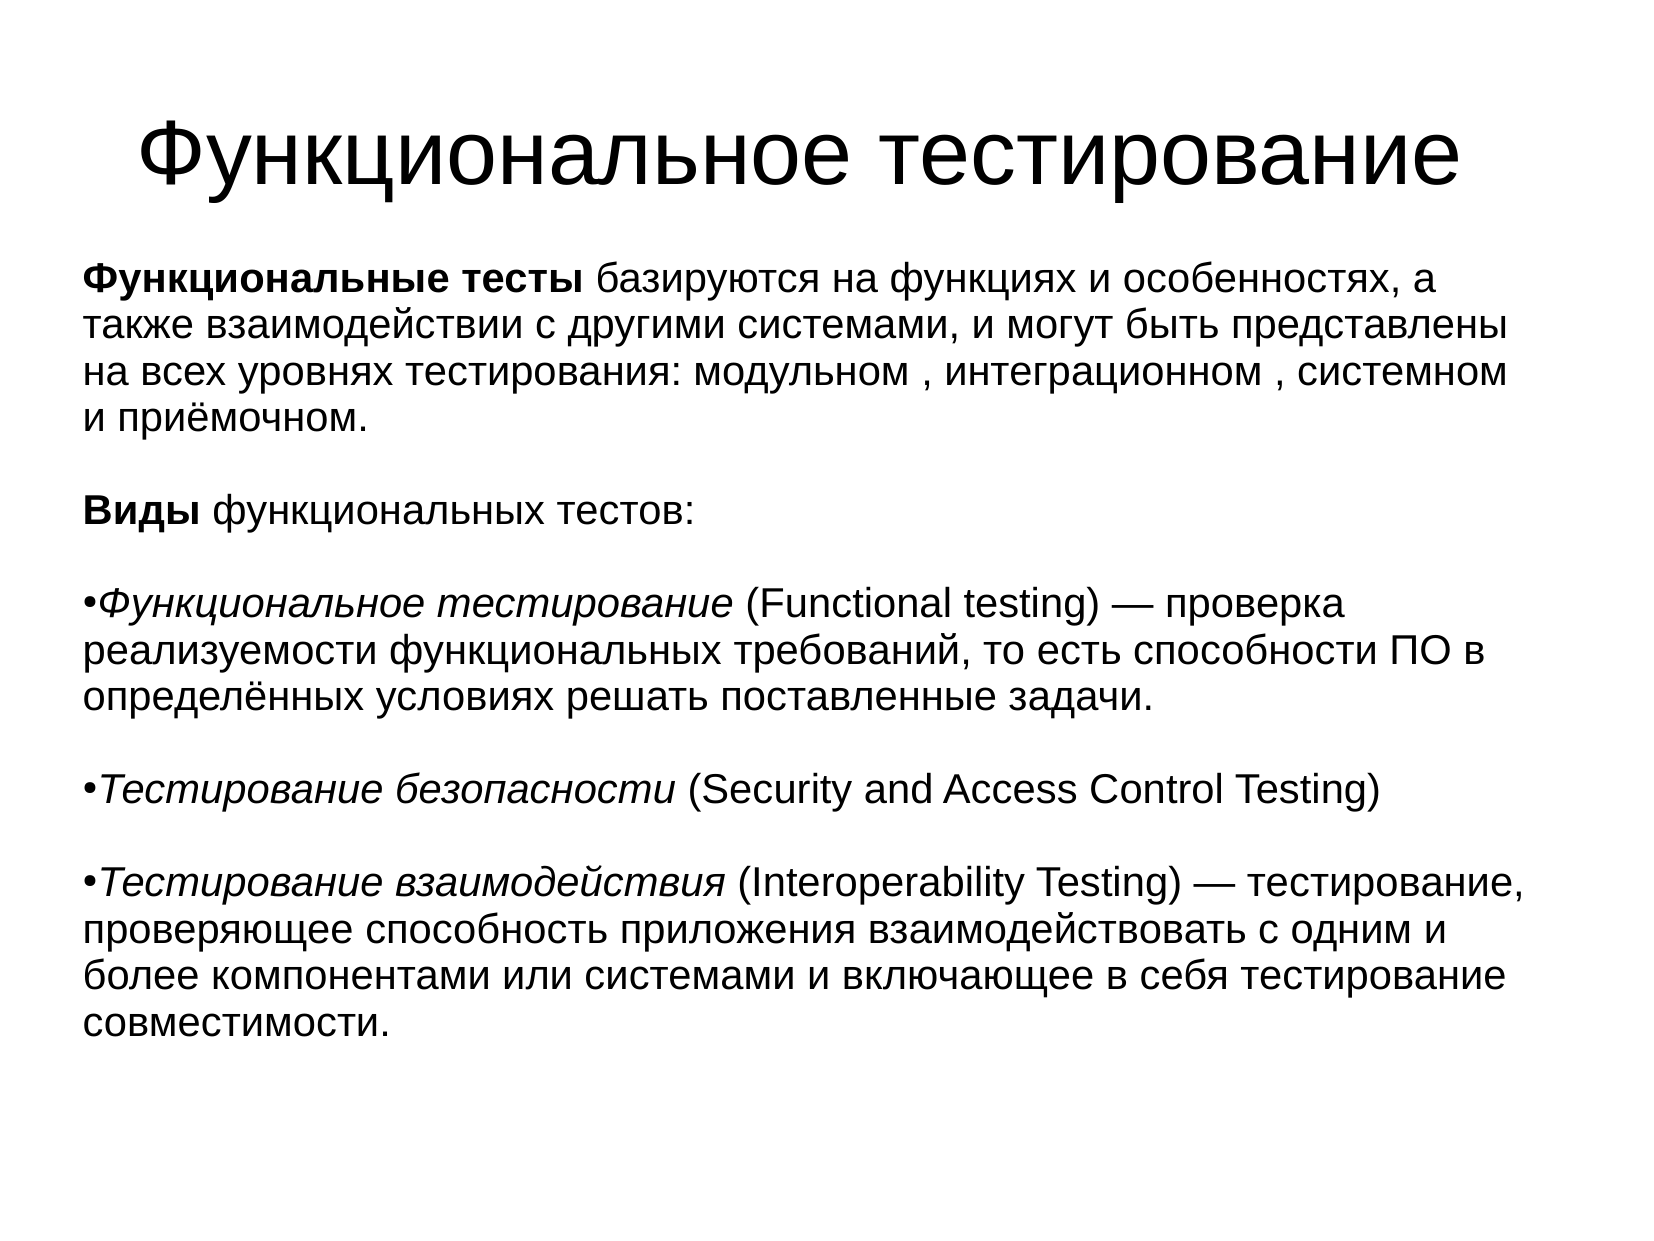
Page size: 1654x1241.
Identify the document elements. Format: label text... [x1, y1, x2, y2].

subtitle Функциональные тесты базируются на функциях и особенностях, а также взаимодействии с другими системами, и могут быть представлены на всех уровнях тестирования: модульном , интеграционном , системном и приёмочном. Виды функциональных тестов: Функциональное тестирование (Functional testing) — проверка реализуемости функциональных требований, то есть способности ПО в определённых условиях решать поставленные задачи. Тестирование безопасности (Security and Access Control Testing) Тестирование взаимодействия (Interoperability Testing) — тестирование, проверяющее способность приложения взаимодействовать с одним и более компонентами или системами и включающее в себя тестирование совместимости. [82, 254, 1538, 1045]
title Функциональное тестирование [30, 49, 1571, 257]
